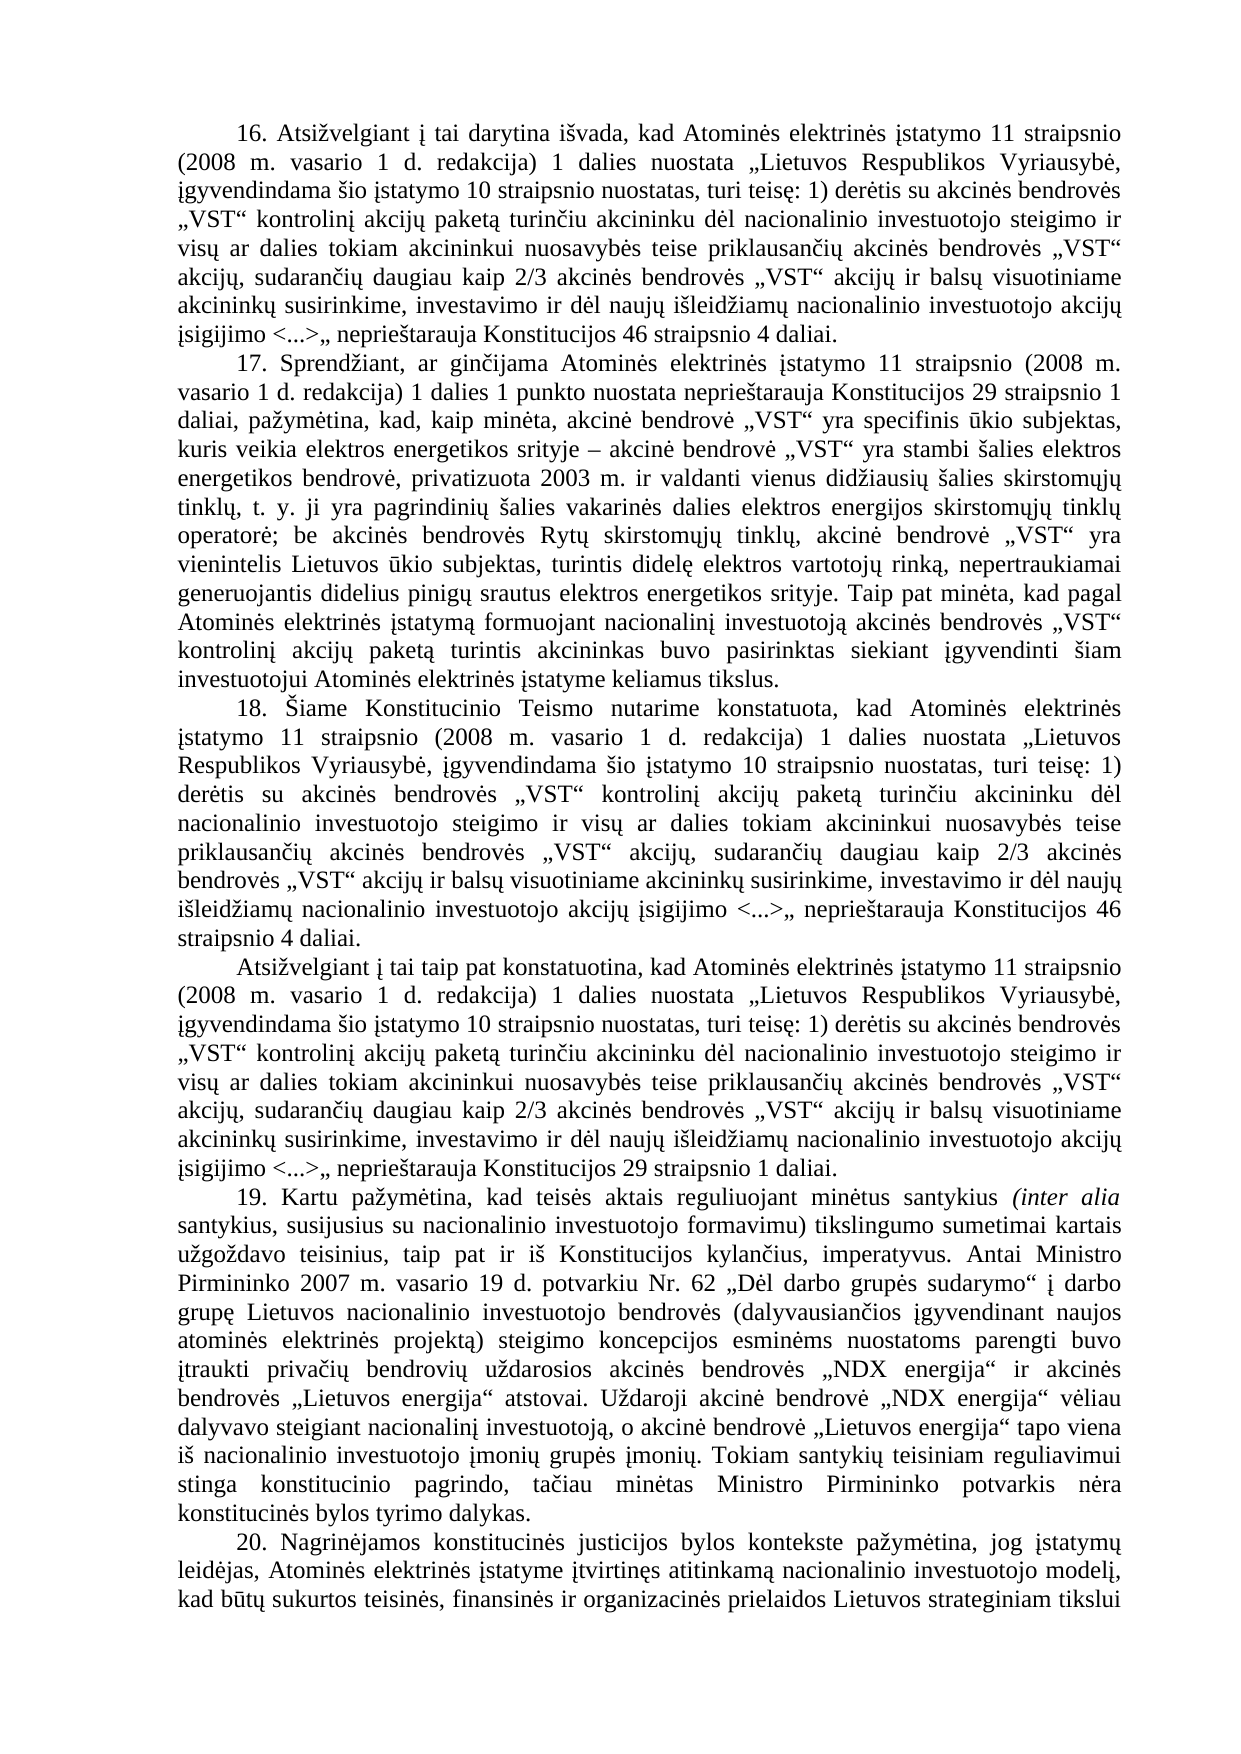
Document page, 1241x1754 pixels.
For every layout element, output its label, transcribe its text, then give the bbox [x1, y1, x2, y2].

text 17. Sprendžiant, ar ginčijama Atominės elektrinės įstatymo 11 straipsnio (2008 m. vasario 1 d. redakcija) 1 dalies 1 punkto nuostata neprieštarauja Konstitucijos 29 straipsnio 1 daliai, pažymėtina, kad, kaip minėta, akcinė bendrovė „VST“ yra specifinis ūkio subjektas, kuris veikia elektros energetikos srityje – akcinė bendrovė „VST“ yra stambi šalies elektros energetikos bendrovė, privatizuota 2003 m. ir valdanti vienus didžiausių šalies skirstomųjų tinklų, t. y. ji yra pagrindinių šalies vakarinės dalies elektros energijos skirstomųjų tinklų operatorė; be akcinės bendrovės Rytų skirstomųjų tinklų, akcinė bendrovė „VST“ yra vienintelis Lietuvos ūkio subjektas, turintis didelę elektros vartotojų rinką, nepertraukiamai generuojantis didelius pinigų srautus elektros energetikos srityje. Taip pat minėta, kad pagal Atominės elektrinės įstatymą formuojant nacionalinį investuotoją akcinės bendrovės „VST“ kontrolinį akcijų paketą turintis akcininkas buvo pasirinktas siekiant įgyvendinti šiam investuotojui Atominės elektrinės įstatyme keliamus tikslus. [177, 348, 1122, 693]
text 16. Atsižvelgiant į tai darytina išvada, kad Atominės elektrinės įstatymo 11 straipsnio (2008 m. vasario 1 d. redakcija) 1 dalies nuostata „Lietuvos Respublikos Vyriausybė, įgyvendindama šio įstatymo 10 straipsnio nuostatas, turi teisę: 1) derėtis su akcinės bendrovės „VST“ kontrolinį akcijų paketą turinčiu akcininku dėl nacionalinio investuotojo steigimo ir visų ar dalies tokiam akcininkui nuosavybės teise priklausančių akcinės bendrovės „VST“ akcijų, sudarančių daugiau kaip 2/3 akcinės bendrovės „VST“ akcijų ir balsų visuotiniame akcininkų susirinkime, investavimo ir dėl naujų išleidžiamų nacionalinio investuotojo akcijų įsigijimo <...>„ neprieštarauja Konstitucijos 46 straipsnio 4 daliai. [177, 118, 1122, 348]
text Atsižvelgiant į tai taip pat konstatuotina, kad Atominės elektrinės įstatymo 11 straipsnio (2008 m. vasario 1 d. redakcija) 1 dalies nuostata „Lietuvos Respublikos Vyriausybė, įgyvendindama šio įstatymo 10 straipsnio nuostatas, turi teisę: 1) derėtis su akcinės bendrovės „VST“ kontrolinį akcijų paketą turinčiu akcininku dėl nacionalinio investuotojo steigimo ir visų ar dalies tokiam akcininkui nuosavybės teise priklausančių akcinės bendrovės „VST“ akcijų, sudarančių daugiau kaip 2/3 akcinės bendrovės „VST“ akcijų ir balsų visuotiniame akcininkų susirinkime, investavimo ir dėl naujų išleidžiamų nacionalinio investuotojo akcijų įsigijimo <...>„ neprieštarauja Konstitucijos 29 straipsnio 1 daliai. [177, 952, 1122, 1182]
text 19. Kartu pažymėtina, kad teisės aktais reguliuojant minėtus santykius (inter alia santykius, susijusius su nacionalinio investuotojo formavimu) tikslingumo sumetimai kartais užgoždavo teisinius, taip pat ir iš Konstitucijos kylančius, imperatyvus. Antai Ministro Pirmininko 2007 m. vasario 19 d. potvarkiu Nr. 62 „Dėl darbo grupės sudarymo“ į darbo grupę Lietuvos nacionalinio investuotojo bendrovės (dalyvausiančios įgyvendinant naujos atominės elektrinės projektą) steigimo koncepcijos esminėms nuostatoms parengti buvo įtraukti privačių bendrovių uždarosios akcinės bendrovės „NDX energija“ ir akcinės bendrovės „Lietuvos energija“ atstovai. Uždaroji akcinė bendrovė „NDX energija“ vėliau dalyvavo steigiant nacionalinį investuotoją, o akcinė bendrovė „Lietuvos energija“ tapo viena iš nacionalinio investuotojo įmonių grupės įmonių. Tokiam santykių teisiniam reguliavimui stinga konstitucinio pagrindo, tačiau minėtas Ministro Pirmininko potvarkis nėra konstitucinės bylos tyrimo dalykas. [177, 1182, 1122, 1527]
text 18. Šiame Konstitucinio Teismo nutarime konstatuota, kad Atominės elektrinės įstatymo 11 straipsnio (2008 m. vasario 1 d. redakcija) 1 dalies nuostata „Lietuvos Respublikos Vyriausybė, įgyvendindama šio įstatymo 10 straipsnio nuostatas, turi teisę: 1) derėtis su akcinės bendrovės „VST“ kontrolinį akcijų paketą turinčiu akcininku dėl nacionalinio investuotojo steigimo ir visų ar dalies tokiam akcininkui nuosavybės teise priklausančių akcinės bendrovės „VST“ akcijų, sudarančių daugiau kaip 2/3 akcinės bendrovės „VST“ akcijų ir balsų visuotiniame akcininkų susirinkime, investavimo ir dėl naujų išleidžiamų nacionalinio investuotojo akcijų įsigijimo <...>„ neprieštarauja Konstitucijos 46 straipsnio 4 daliai. [177, 693, 1122, 952]
text 20. Nagrinėjamos konstitucinės justicijos bylos kontekste pažymėtina, jog įstatymų leidėjas, Atominės elektrinės įstatyme įtvirtinęs atitinkamą nacionalinio investuotojo modelį, kad būtų sukurtos teisinės, finansinės ir organizacinės prielaidos Lietuvos strateginiam tikslui [177, 1527, 1122, 1613]
